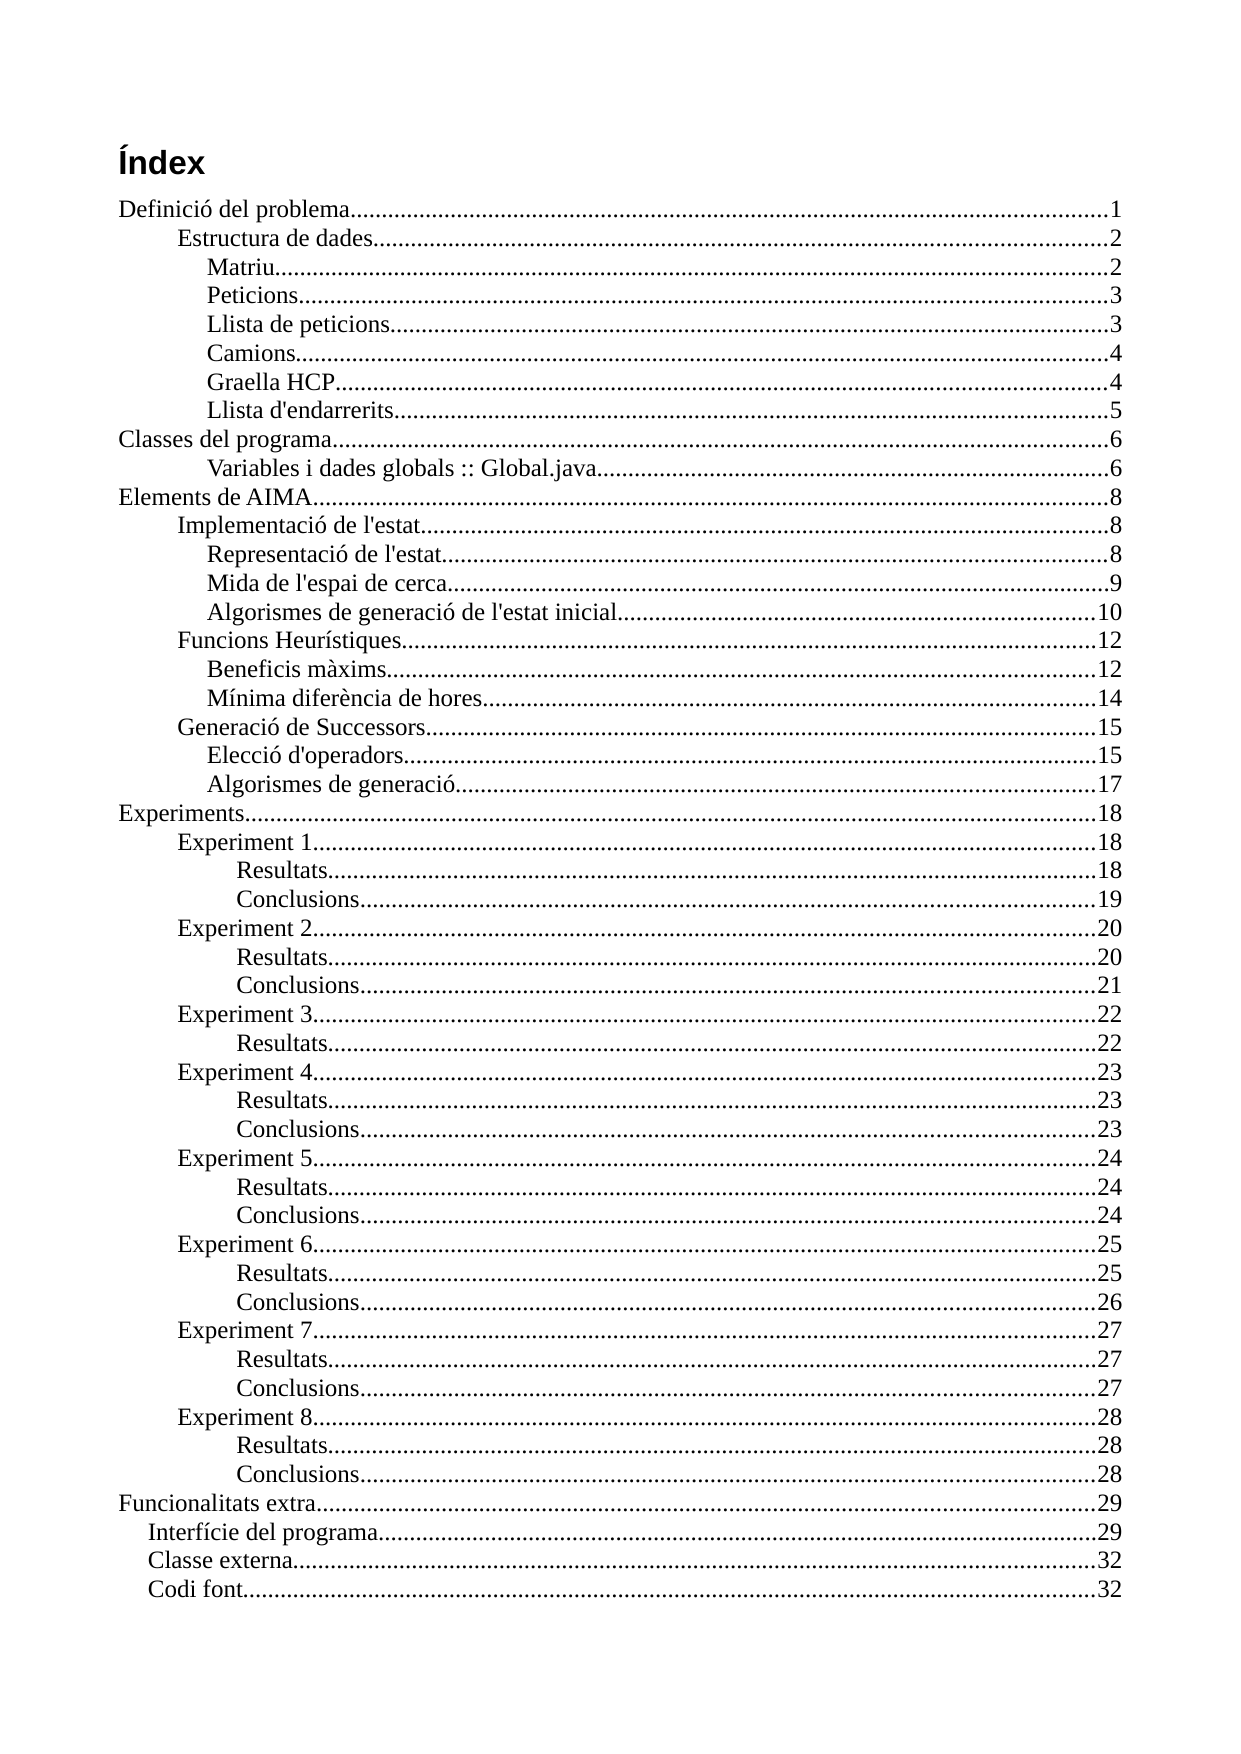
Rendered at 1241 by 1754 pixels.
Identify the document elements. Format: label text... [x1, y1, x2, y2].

text Conclusions 21 [236, 970, 1122, 999]
text Resultats 18 [236, 855, 1122, 884]
text Experiments 18 [118, 798, 1122, 827]
text Conclusions 23 [236, 1114, 1122, 1143]
text Resultats 22 [236, 1028, 1122, 1057]
text Beneficis màxims 12 [207, 654, 1122, 683]
text Resultats 23 [236, 1085, 1122, 1114]
text Definició del problema 1 [118, 194, 1122, 223]
text Experiment 8 28 [177, 1402, 1122, 1430]
text Generació de Successors 15 [177, 712, 1122, 740]
text Camions 4 [207, 338, 1122, 367]
subtitle Índex [118, 143, 1122, 182]
text Llista d'endarrerits 5 [207, 395, 1122, 424]
text Experiment 7 27 [177, 1315, 1122, 1344]
text Elements de AIMA 8 [118, 482, 1122, 510]
text Conclusions 19 [236, 884, 1122, 913]
text Experiment 6 25 [177, 1229, 1122, 1258]
text Mínima diferència de hores 14 [207, 683, 1122, 712]
text Funcions Heurístiques 12 [177, 625, 1122, 654]
text Experiment 5 24 [177, 1143, 1122, 1172]
text Interfície del programa 29 [148, 1517, 1122, 1545]
text Mida de l'espai de cerca 9 [207, 568, 1122, 597]
text Algorismes de generació de l'estat inicial 10 [207, 597, 1122, 625]
text Experiment 4 23 [177, 1057, 1122, 1085]
text Representació de l'estat 8 [207, 539, 1122, 568]
text Experiment 2 20 [177, 913, 1122, 942]
text Classes del programa 6 [118, 424, 1122, 453]
text Codi font 32 [148, 1574, 1122, 1603]
text Funcionalitats extra 29 [118, 1488, 1122, 1517]
text Variables i dades globals :: Global.java 6 [207, 453, 1122, 482]
text Peticions 3 [207, 280, 1122, 309]
text Llista de peticions 3 [207, 309, 1122, 338]
text Conclusions 28 [236, 1459, 1122, 1488]
text Resultats 25 [236, 1258, 1122, 1287]
text Conclusions 24 [236, 1200, 1122, 1229]
text Resultats 28 [236, 1430, 1122, 1459]
text Resultats 27 [236, 1344, 1122, 1373]
text Implementació de l'estat 8 [177, 510, 1122, 539]
text Conclusions 27 [236, 1373, 1122, 1402]
text Matriu 2 [207, 252, 1122, 280]
text Experiment 3 22 [177, 999, 1122, 1028]
text Experiment 1 18 [177, 827, 1122, 855]
text Conclusions 26 [236, 1287, 1122, 1315]
text Algorismes de generació 17 [207, 769, 1122, 798]
text Resultats 20 [236, 942, 1122, 970]
text Estructura de dades 2 [177, 223, 1122, 252]
text Resultats 24 [236, 1172, 1122, 1200]
text Elecció d'operadors 15 [207, 740, 1122, 769]
text Graella HCP 4 [207, 367, 1122, 395]
text Classe externa 32 [148, 1545, 1122, 1574]
